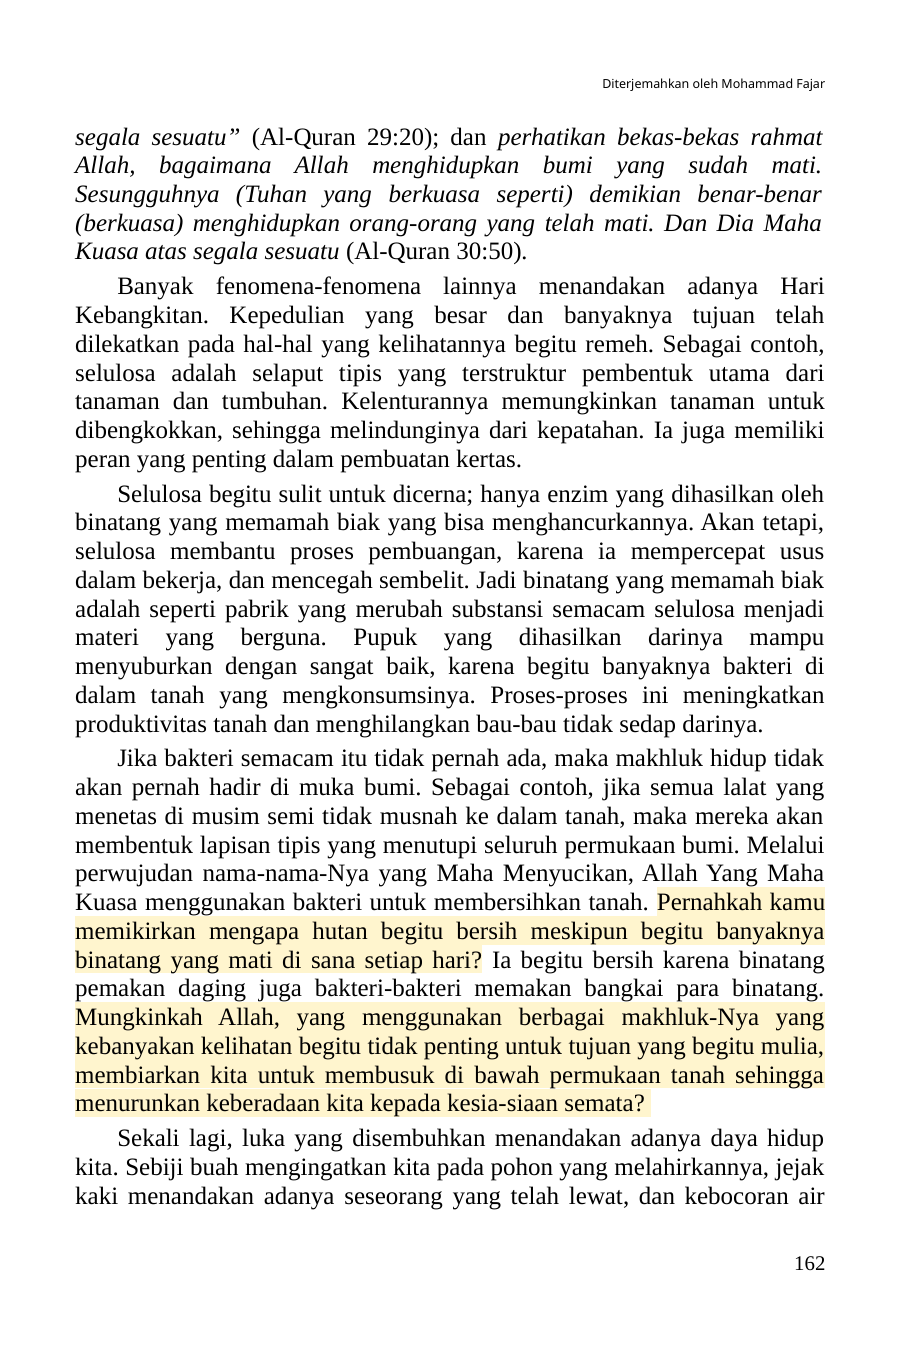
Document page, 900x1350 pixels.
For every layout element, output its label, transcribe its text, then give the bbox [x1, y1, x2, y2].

text Sekali lagi, luka yang disembuhkan menandakan adanya daya hidup kita. Sebiji buah mengingatkan kita pada pohon yang melahirkannya, jejak kaki menandakan adanya seseorang yang telah lewat, dan kebocoran air [75, 1123, 825, 1209]
text Selulosa begitu sulit untuk dicerna; hanya enzim yang dihasilkan oleh binatang yang memamah biak yang bisa menghancurkannya. Akan tetapi, selulosa membantu proses pembuangan, karena ia mempercepat usus dalam bekerja, dan mencegah sembelit. Jadi binatang yang memamah biak adalah seperti pabrik yang merubah substansi semacam selulosa menjadi materi yang berguna. Pupuk yang dihasilkan darinya mampu menyuburkan dengan sangat baik, karena begitu banyaknya bakteri di dalam tanah yang mengkonsumsinya. Proses-proses ini meningkatkan produktivitas tanah dan menghilangkan bau-bau tidak sedap darinya. [75, 479, 825, 737]
text segala sesuatu” (Al-Quran 29:20); dan perhatikan bekas-bekas rahmat Allah, bagaimana Allah menghidupkan bumi yang sudah mati. Sesungguhnya (Tuhan yang berkuasa seperti) demikian benar-benar (berkuasa) menghidupkan orang-orang yang telah mati. Dan Dia Maha Kuasa atas segala sesuatu (Al-Quran 30:50). [75, 122, 825, 265]
text Banyak fenomena-fenomena lainnya menandakan adanya Hari Kebangkitan. Kepedulian yang besar dan banyaknya tujuan telah dilekatkan pada hal-hal yang kelihatannya begitu remeh. Sebagai contoh, selulosa adalah selaput tipis yang terstruktur pembentuk utama dari tanaman dan tumbuhan. Kelenturannya memungkinkan tanaman untuk dibengkokkan, sehingga melindunginya dari kepatahan. Ia juga memiliki peran yang penting dalam pembuatan kertas. [75, 271, 825, 473]
text Jika bakteri semacam itu tidak pernah ada, maka makhluk hidup tidak akan pernah hadir di muka bumi. Sebagai contoh, jika semua lalat yang menetas di musim semi tidak musnah ke dalam tanah, maka mereka akan membentuk lapisan tipis yang menutupi seluruh permukaan bumi. Melalui perwujudan nama-nama-Nya yang Maha Menyucikan, Allah Yang Maha Kuasa menggunakan bakteri untuk membersihkan tanah. Pernahkah kamu memikirkan mengapa hutan begitu bersih meskipun begitu banyaknya binatang yang mati di sana setiap hari? Ia begitu bersih karena binatang pemakan daging juga bakteri-bakteri memakan bangkai para binatang. Mungkinkah Allah, yang menggunakan berbagai makhluk-Nya yang kebanyakan kelihatan begitu tidak penting untuk tujuan yang begitu mulia, membiarkan kita untuk membusuk di bawah permukaan tanah sehingga menurunkan keberadaan kita kepada kesia-siaan semata? [75, 743, 825, 1117]
